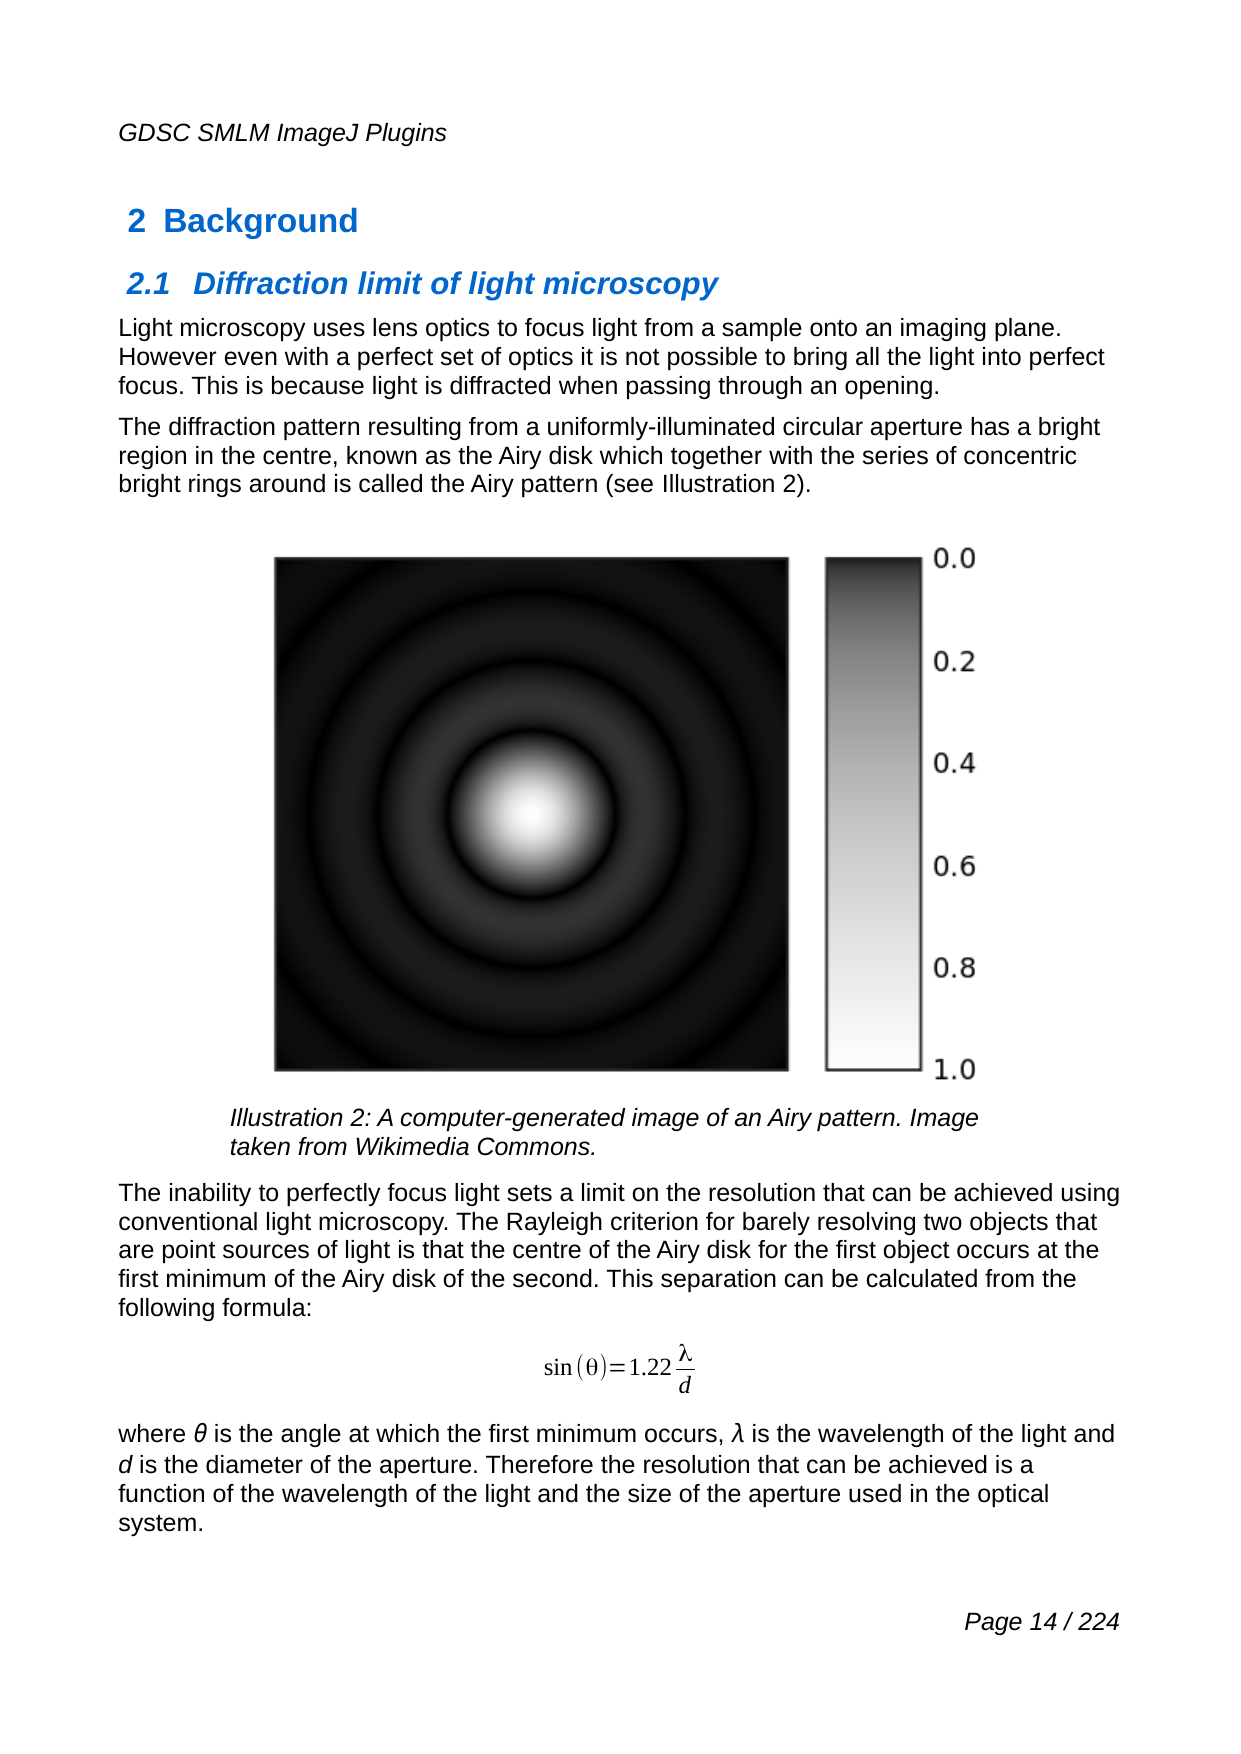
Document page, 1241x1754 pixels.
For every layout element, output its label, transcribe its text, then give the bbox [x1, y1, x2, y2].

subtitle Diffraction limit of light microscopy [118, 265, 1122, 301]
picture [229, 523, 1011, 1103]
text Light microscopy uses lens optics to focus light from a sample onto an imaging plane. However even with a perfect set of optics it is not possible to bring all the light into perfect focus. This is because light is diffracted when passing through an opening. [118, 313, 1122, 399]
text where θ is the angle at which the first minimum occurs, λ is the wavelength of the light and d is the diameter of the aperture. Therefore the resolution that can be achieved is a function of the wavelength of the light and the size of the aperture used in the optical system. [118, 1416, 1122, 1536]
text Illustration 2: A computer-generated image of an Airy pattern. Image taken from Wikimedia Commons. [229, 1103, 1011, 1160]
subtitle Background [118, 201, 1122, 240]
text The inability to perfectly focus light sets a limit on the resolution that can be achieved using conventional light microscopy. The Rayleigh criterion for barely resolving two objects that are point sources of light is that the centre of the Airy disk for the first object occurs at the first minimum of the Airy disk of the second. This separation can be calculated from the following formula: [118, 1178, 1122, 1322]
text The diffraction pattern resulting from a uniformly-illuminated circular aperture has a bright region in the centre, known as the Airy disk which together with the series of concentric bright rings around is called the Airy pattern (see Illustration 2). [118, 412, 1122, 498]
